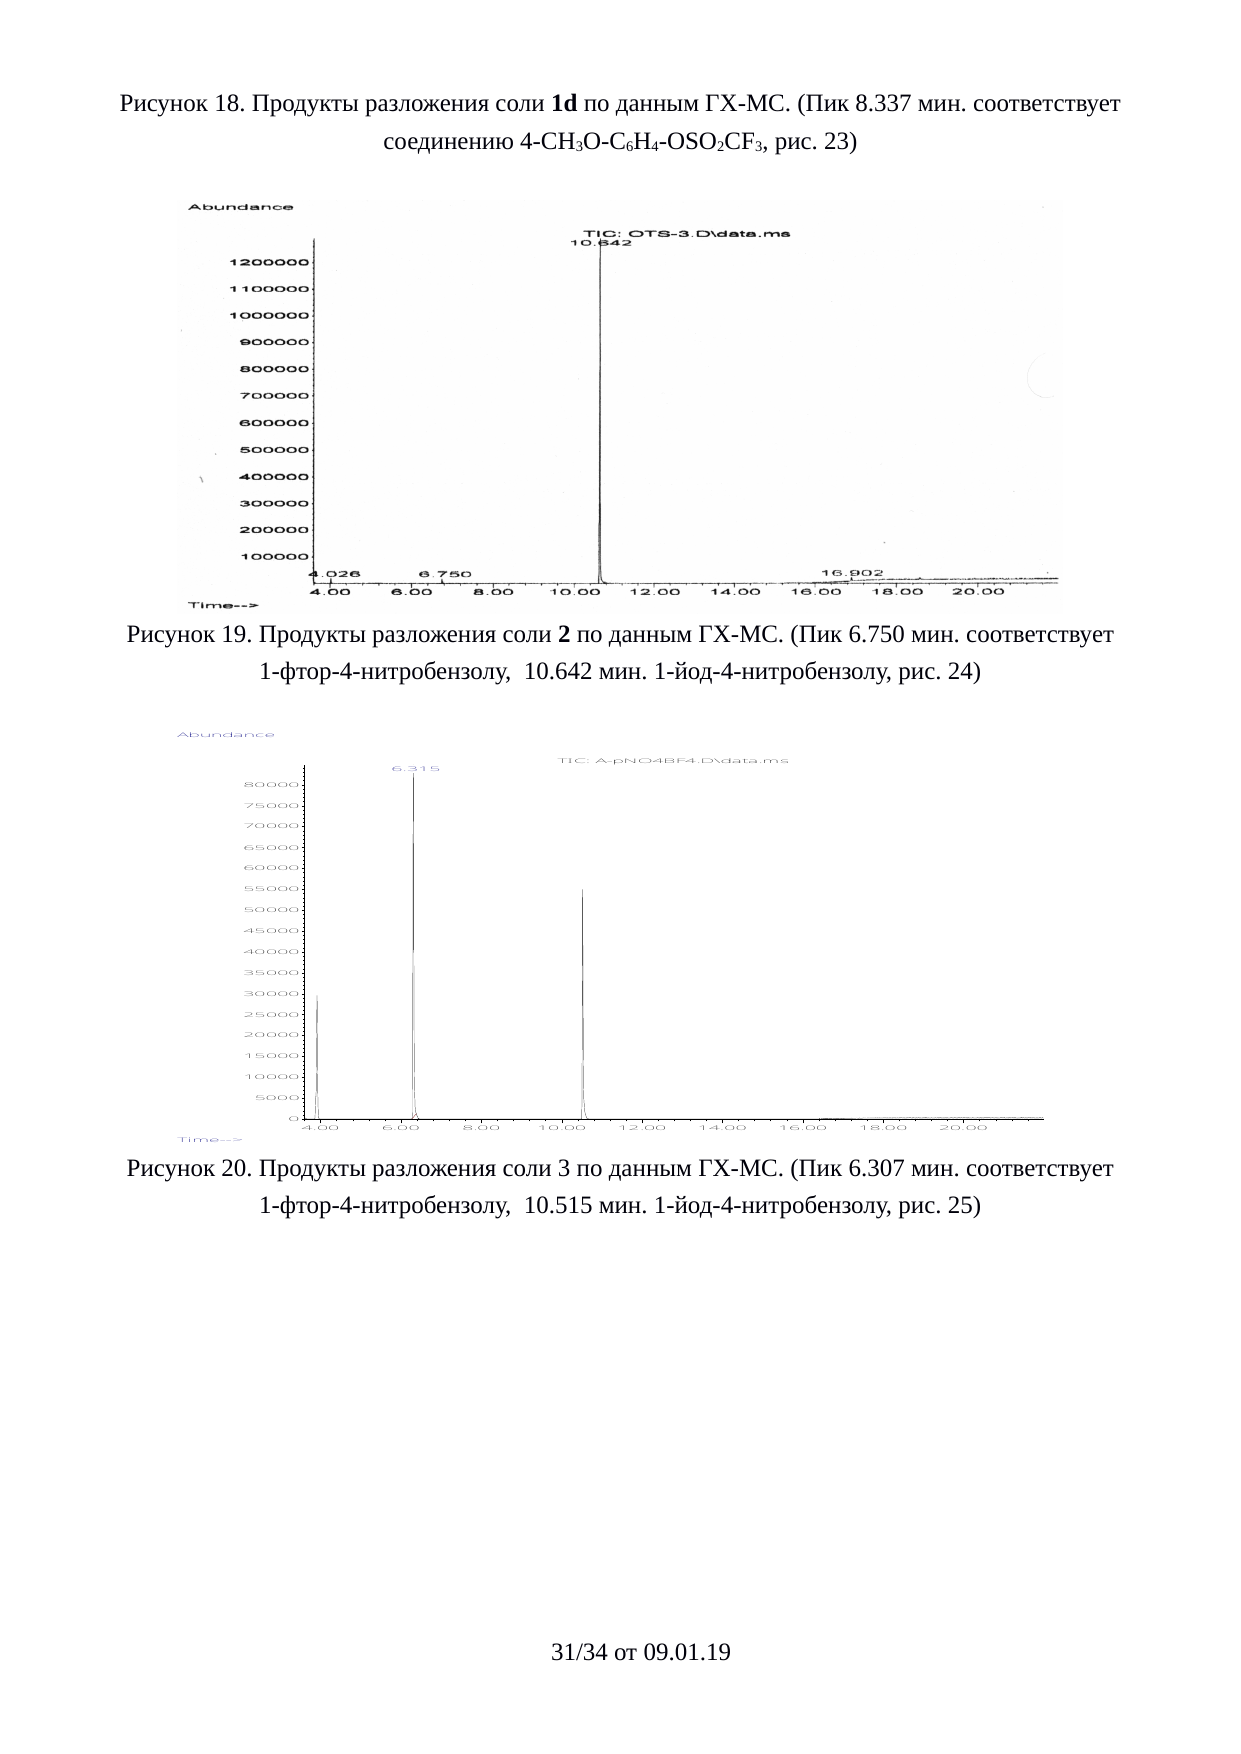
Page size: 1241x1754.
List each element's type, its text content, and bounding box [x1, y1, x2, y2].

text Рисунок 18. Продукты разложения соли 1d по данным ГХ-МС. (Пик 8.337 мин. соответствует соединению 4-CH3О-C6H4-OSO2CF3, рис. 23) [118, 88, 1122, 154]
picture [177, 200, 1063, 614]
text Рисунок 19. Продукты разложения соли 2 по данным ГХ-МС. (Пик 6.750 мин. соответствует 1-фтор-4-нитробензолу, 10.642 мин. 1-йод-4-нитробензолу, рис. 24) [118, 614, 1122, 685]
text Рисунок 20. Продукты разложения соли 3 по данным ГХ-МС. (Пик 6.307 мин. соответствует 1-фтор-4-нитробензолу, 10.515 мин. 1-йод-4-нитробензолу, рис. 25) [118, 1153, 1122, 1219]
